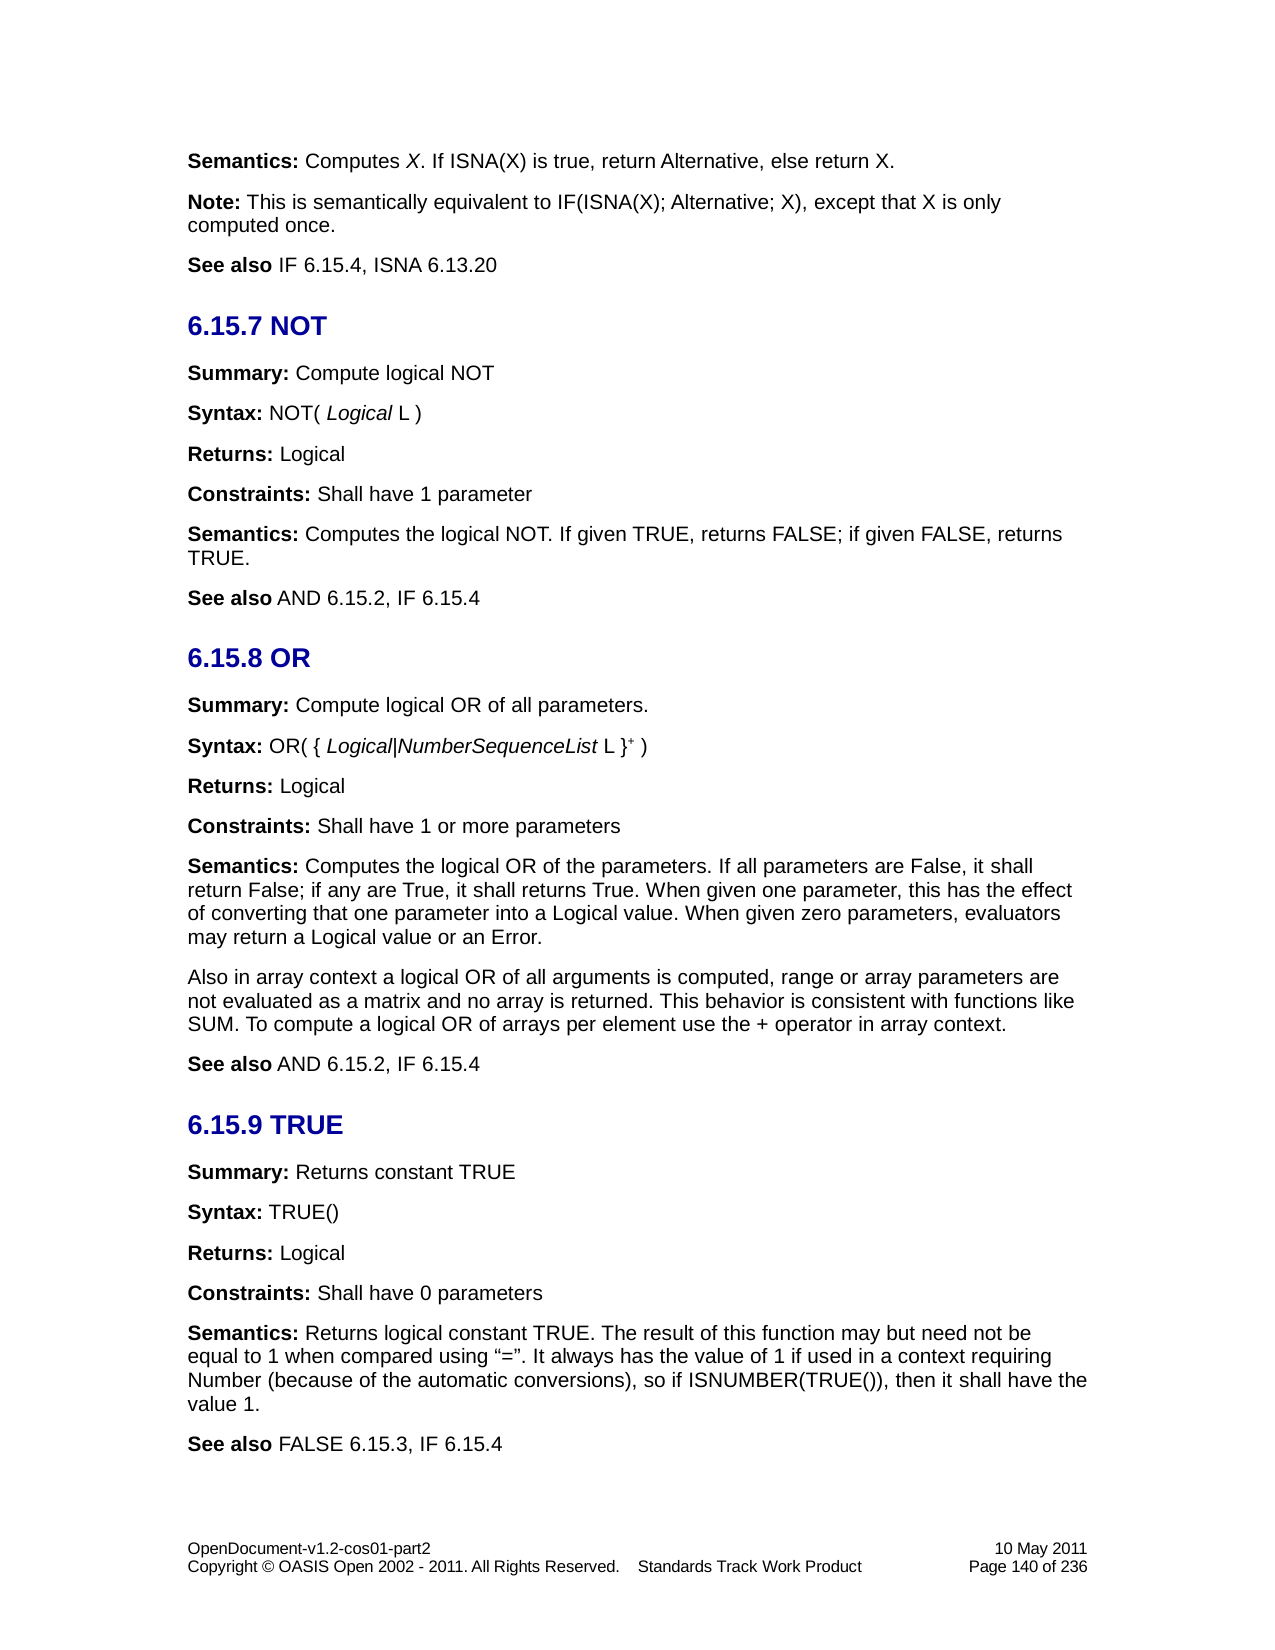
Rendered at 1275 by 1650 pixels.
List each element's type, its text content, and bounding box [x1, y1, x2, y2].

text Semantics: Returns logical constant TRUE. The result of this function may but need not be equal to 1 when compared using “=”. It always has the value of 1 if used in a context requiring Number (because of the automatic conversions), so if ISNUMBER(TRUE()), then it shall have the value 1. [187, 1321, 1088, 1416]
text See also AND 6.15.2, IF 6.15.4 [187, 586, 1088, 610]
text Summary: Compute logical NOT [187, 362, 1088, 385]
text Summary: Returns constant TRUE [187, 1161, 1088, 1184]
text Constraints: Shall have 1 or more parameters [187, 814, 1088, 838]
subtitle OR [187, 643, 1088, 673]
text Returns: Logical [187, 774, 1088, 798]
text Semantics: Computes the logical OR of the parameters. If all parameters are False, it shall return False; if any are True, it shall returns True. When given one parameter, this has the effect of converting that one parameter into a Logical value. When given zero parameters, evaluators may return a Logical value or an Error. [187, 855, 1088, 949]
text Summary: Compute logical OR of all parameters. [187, 694, 1088, 717]
text Constraints: Shall have 0 parameters [187, 1281, 1088, 1305]
text Returns: Logical [187, 442, 1088, 466]
text Syntax: NOT( Logical L ) [187, 402, 1088, 425]
text Returns: Logical [187, 1241, 1088, 1264]
text Semantics: Computes X. If ISNA(X) is true, return Alternative, else return X. [187, 150, 1088, 173]
text Syntax: TRUE() [187, 1201, 1088, 1224]
text See also FALSE 6.15.3, IF 6.15.4 [187, 1432, 1088, 1456]
subtitle TRUE [187, 1110, 1088, 1140]
text Semantics: Computes the logical NOT. If given TRUE, returns FALSE; if given FALSE, returns TRUE. [187, 522, 1088, 569]
text See also AND 6.15.2, IF 6.15.4 [187, 1053, 1088, 1076]
text Syntax: OR( { Logical|NumberSequenceList L }+ ) [187, 734, 1088, 758]
text See also IF 6.15.4, ISNA 6.13.20 [187, 254, 1088, 277]
text Constraints: Shall have 1 parameter [187, 482, 1088, 506]
text Also in array context a logical OR of all arguments is computed, range or array parameters are not evaluated as a matrix and no array is returned. This behavior is consistent with functions like SUM. To compute a logical OR of arrays per element use the + operator in array context. [187, 966, 1088, 1036]
text Note: This is semantically equivalent to IF(ISNA(X); Alternative; X), except that X is only computed once. [187, 190, 1088, 237]
subtitle NOT [187, 311, 1088, 341]
